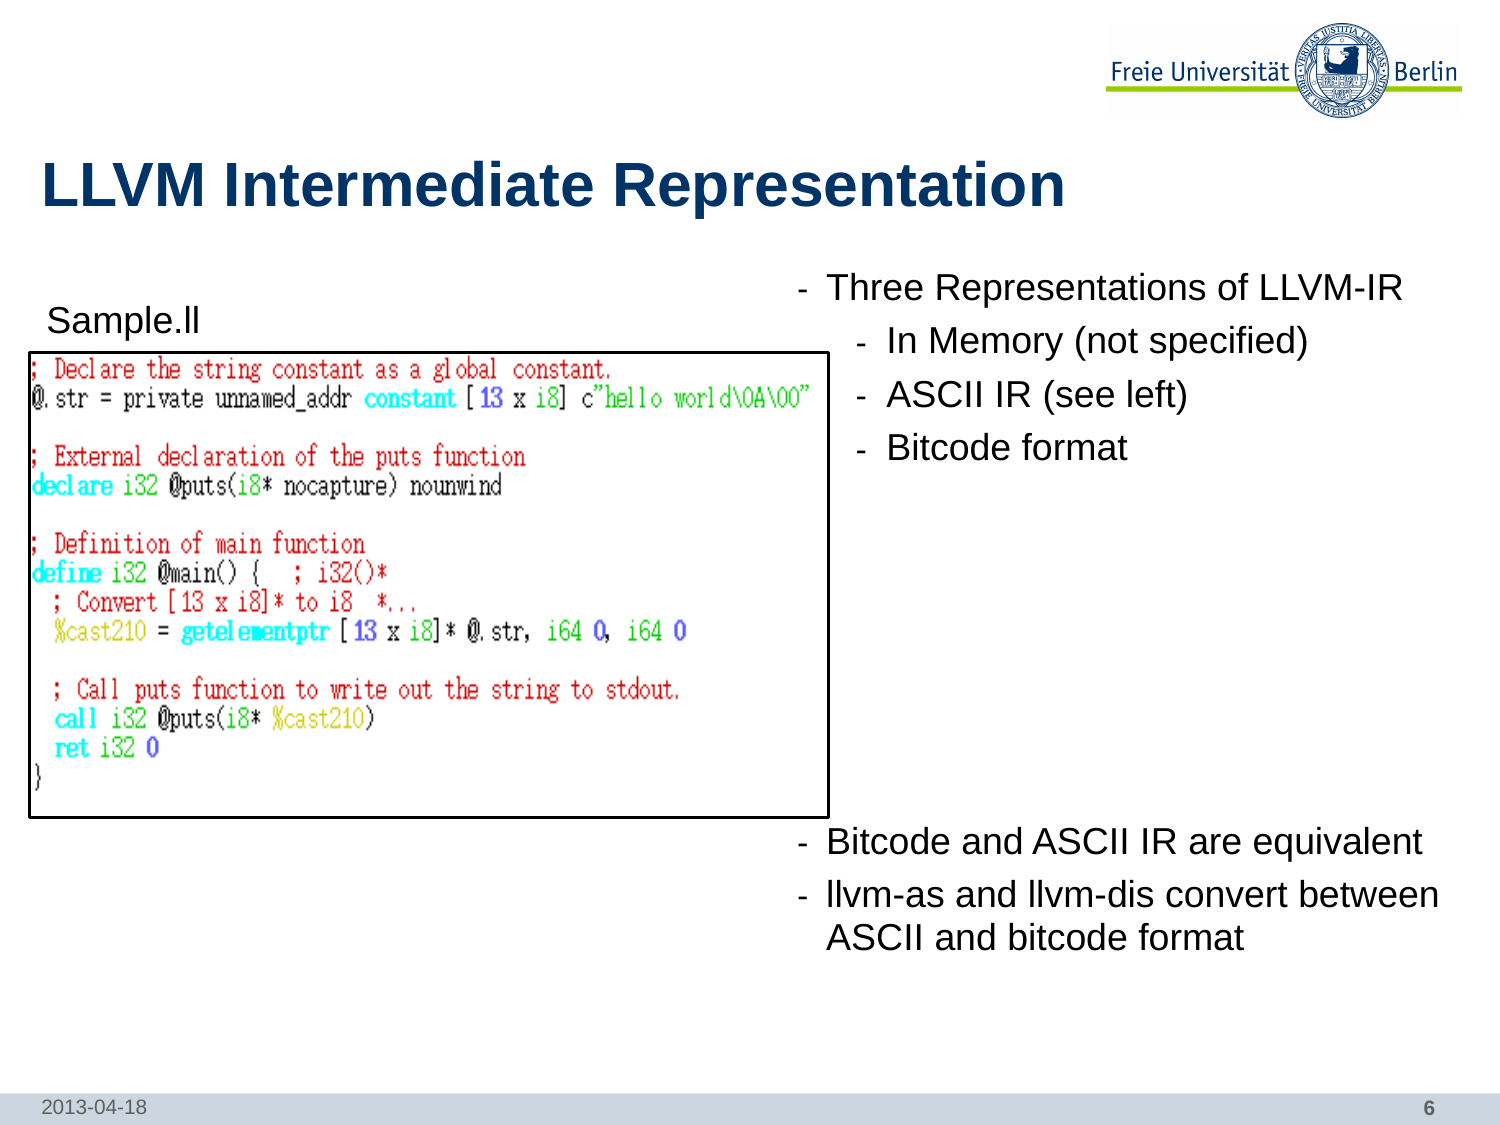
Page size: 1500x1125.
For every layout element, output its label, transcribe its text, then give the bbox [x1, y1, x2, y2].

title LLVM Intermediate Representation [41, 148, 1460, 222]
picture [1106, 23, 1462, 118]
list Three Representations of LLVM-IR In Memory (not specified) ASCII IR (see left) Bitcode format Bitcode and ASCII IR are equivalent llvm-as and llvm-dis convert between ASCII and bitcode format [767, 265, 1460, 1064]
text_box Sample.ll [46, 299, 221, 344]
picture [31, 354, 767, 817]
